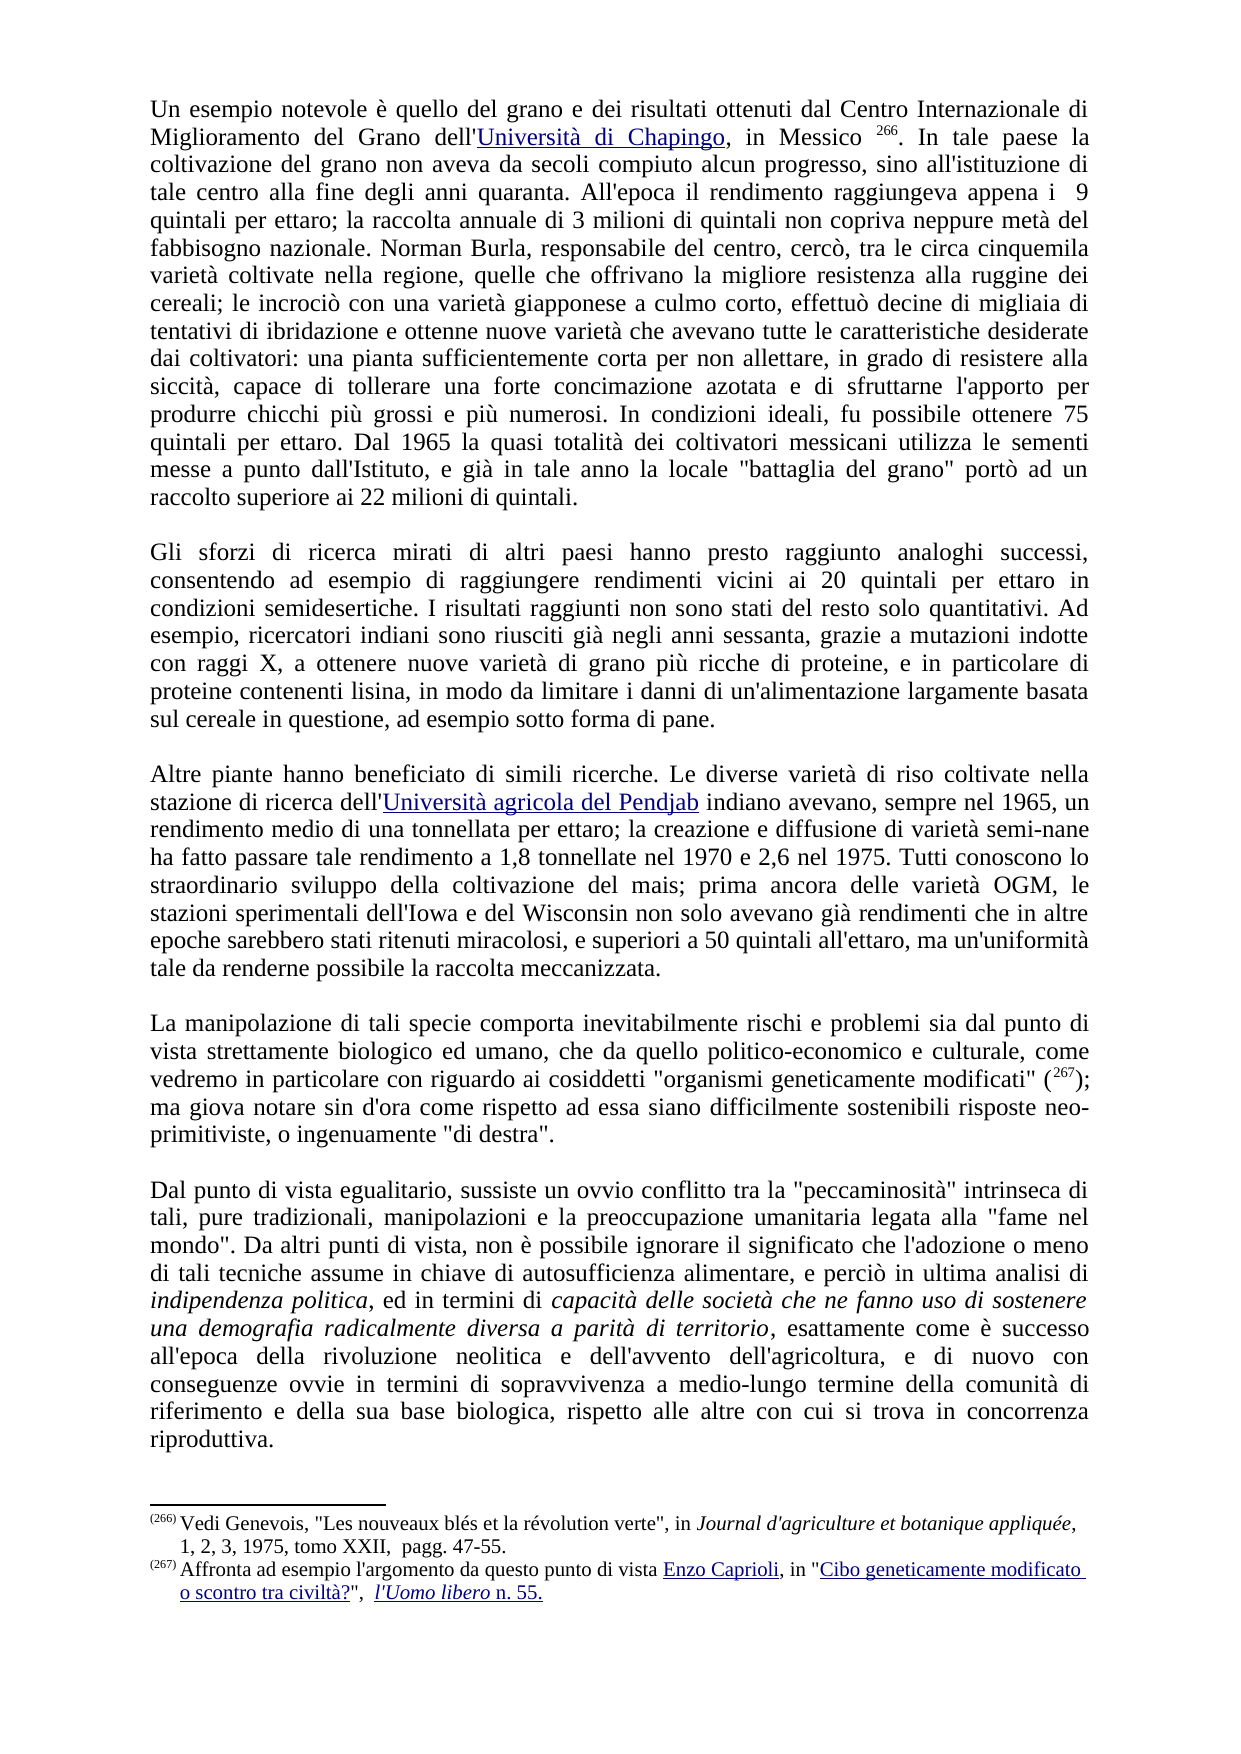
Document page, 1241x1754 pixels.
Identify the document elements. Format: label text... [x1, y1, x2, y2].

text Altre piante hanno beneficiato di simili ricerche. Le diverse varietà di riso coltivate nella stazione di ricerca dell'Università agricola del Pendjab indiano avevano, sempre nel 1965, un rendimento medio di una tonnellata per ettaro; la creazione e diffusione di varietà semi-nane ha fatto passare tale rendimento a 1,8 tonnellate nel 1970 e 2,6 nel 1975. Tutti conoscono lo straordinario sviluppo della coltivazione del mais; prima ancora delle varietà OGM, le stazioni sperimentali dell'Iowa e del Wisconsin non solo avevano già rendimenti che in altre epoche sarebbero stati ritenuti miracolosi, e superiori a 50 quintali all'ettaro, ma un'uniformità tale da renderne possibile la raccolta meccanizzata. [150, 760, 1090, 982]
list Vedi Genevois, "Les nouveaux blés et la révolution verte", in Journal d'agriculture et botanique appliquée, 1, 2, 3, 1975, tomo XXII, pagg. 47-55. [150, 1511, 1090, 1558]
text La manipolazione di tali specie comporta inevitabilmente rischi e problemi sia dal punto di vista strettamente biologico ed umano, che da quello politico-economico e culturale, come vedremo in particolare con riguardo ai cosiddetti "organismi geneticamente modificati" (); ma giova notare sin d'ora come rispetto ad essa siano difficilmente sostenibili risposte neo-primitiviste, o ingenuamente "di destra". [150, 1009, 1090, 1148]
text Gli sforzi di ricerca mirati di altri paesi hanno presto raggiunto analoghi successi, consentendo ad esempio di raggiungere rendimenti vicini ai 20 quintali per ettaro in condizioni semidesertiche. I risultati raggiunti non sono stati del resto solo quantitativi. Ad esempio, ricercatori indiani sono riusciti già negli anni sessanta, grazie a mutazioni indotte con raggi X, a ottenere nuove varietà di grano più ricche di proteine, e in particolare di proteine contenenti lisina, in modo da limitare i danni di un'alimentazione largamente basata sul cereale in questione, ad esempio sotto forma di pane. [150, 538, 1090, 732]
text Un esempio notevole è quello del grano e dei risultati ottenuti dal Centro Internazionale di Miglioramento del Grano dell'Università di Chapingo, in Messico . In tale paese la coltivazione del grano non aveva da secoli compiuto alcun progresso, sino all'istituzione di tale centro alla fine degli anni quaranta. All'epoca il rendimento raggiungeva appena i 9 quintali per ettaro; la raccolta annuale di 3 milioni di quintali non copriva neppure metà del fabbisogno nazionale. Norman Burla, responsabile del centro, cercò, tra le circa cinquemila varietà coltivate nella regione, quelle che offrivano la migliore resistenza alla ruggine dei cereali; le incrociò con una varietà giapponese a culmo corto, effettuò decine di migliaia di tentativi di ibridazione e ottenne nuove varietà che avevano tutte le caratteristiche desiderate dai coltivatori: una pianta sufficientemente corta per non allettare, in grado di resistere alla siccità, capace di tollerare una forte concimazione azotata e di sfruttarne l'apporto per produrre chicchi più grossi e più numerosi. In condizioni ideali, fu possibile ottenere 75 quintali per ettaro. Dal 1965 la quasi totalità dei coltivatori messicani utilizza le sementi messe a punto dall'Istituto, e già in tale anno la locale "battaglia del grano" portò ad un raccolto superiore ai 22 milioni di quintali. [150, 95, 1090, 511]
text Dal punto di vista egualitario, sussiste un ovvio conflitto tra la "peccaminosità" intrinseca di tali, pure tradizionali, manipolazioni e la preoccupazione umanitaria legata alla "fame nel mondo". Da altri punti di vista, non è possibile ignorare il significato che l'adozione o meno di tali tecniche assume in chiave di autosufficienza alimentare, e perciò in ultima analisi di indipendenza politica, ed in termini di capacità delle società che ne fanno uso di sostenere una demografia radicalmente diversa a parità di territorio, esattamente come è successo all'epoca della rivoluzione neolitica e dell'avvento dell'agricoltura, e di nuovo con conseguenze ovvie in termini di sopravvivenza a medio-lungo termine della comunità di riferimento e della sua base biologica, rispetto alle altre con cui si trova in concorrenza riproduttiva. [150, 1176, 1090, 1453]
list Affronta ad esempio l'argomento da questo punto di vista Enzo Caprioli, in "Cibo geneticamente modificato o scontro tra civiltà?", l'Uomo libero n. 55. [150, 1558, 1090, 1604]
